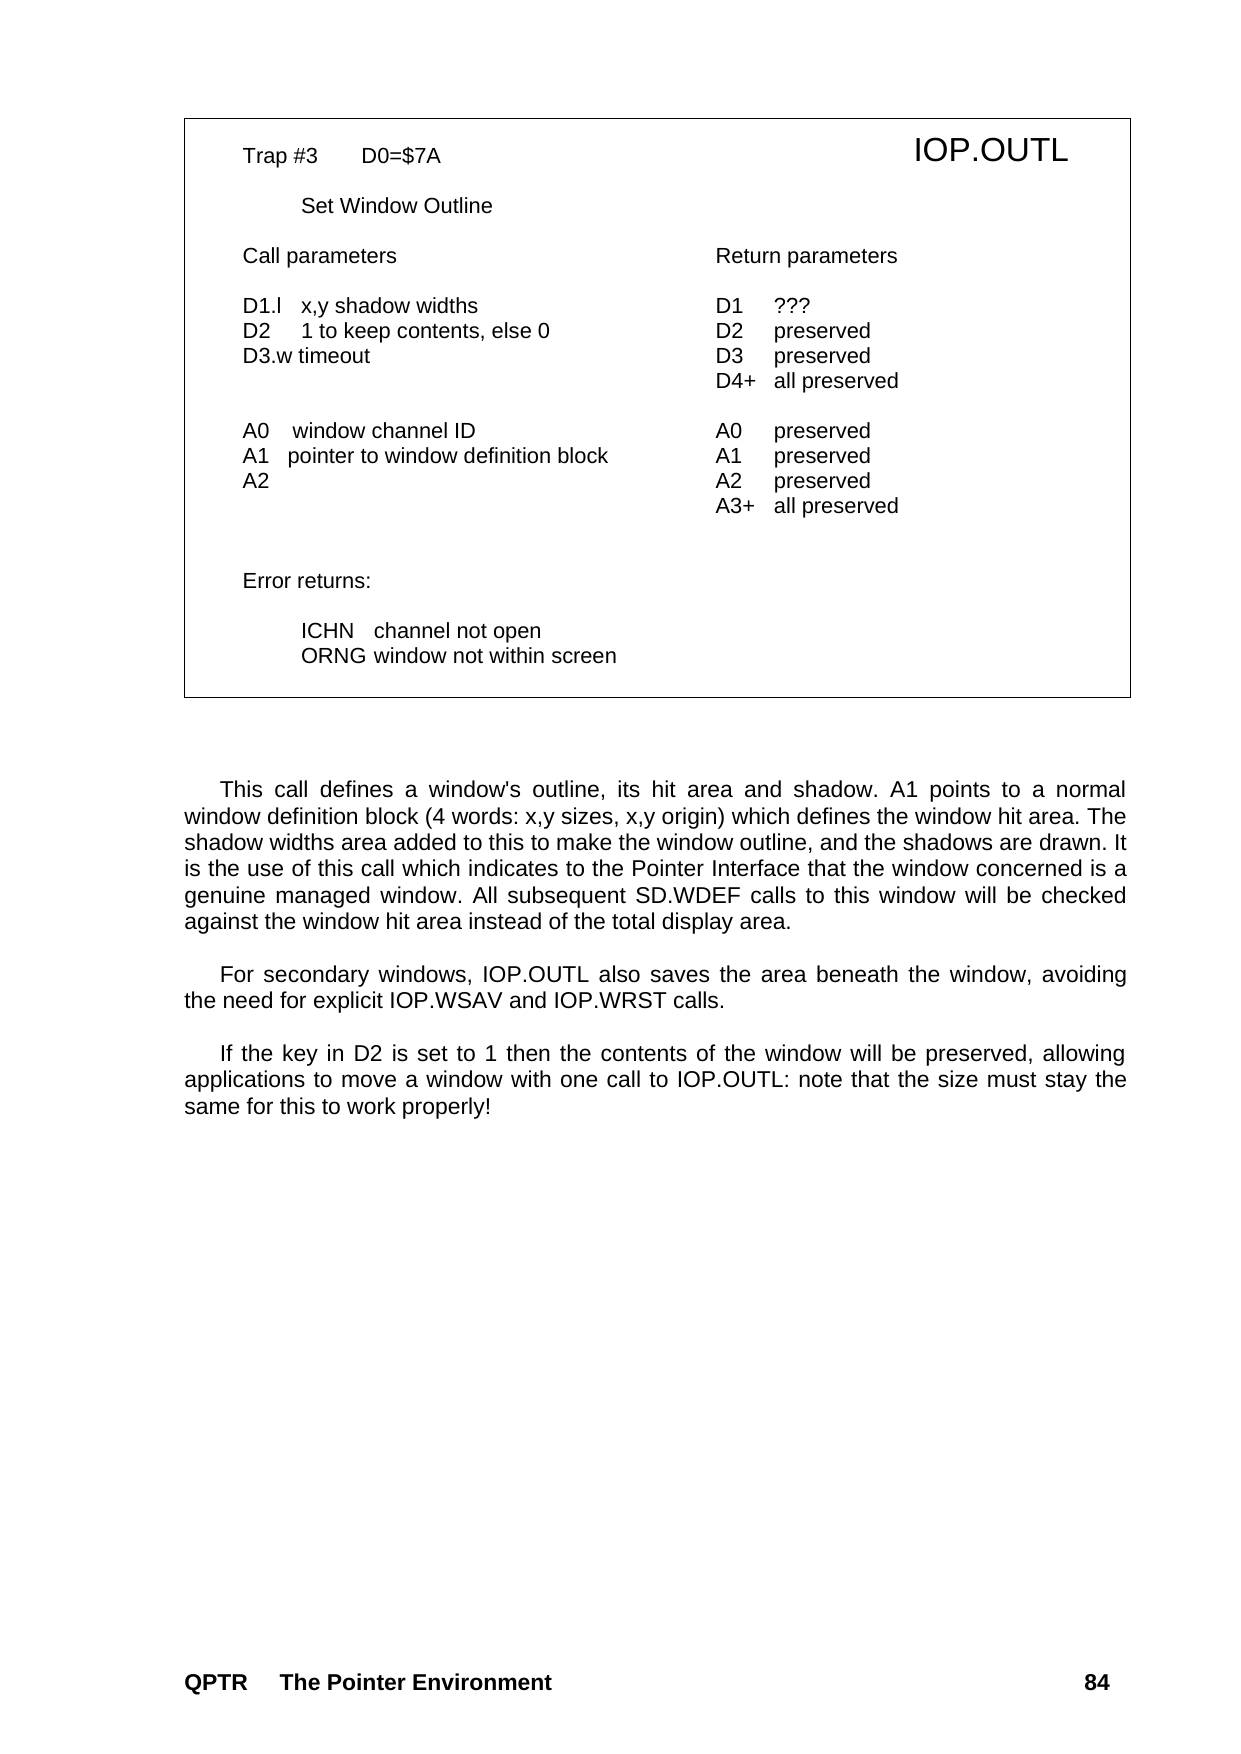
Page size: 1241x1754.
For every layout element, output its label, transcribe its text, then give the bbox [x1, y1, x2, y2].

table_cell [374, 543, 672, 568]
table_cell D3 [672, 343, 765, 368]
table_header [185, 119, 215, 143]
table_cell [215, 543, 292, 568]
table_cell [185, 343, 215, 368]
table_cell [765, 193, 1094, 218]
table_cell [1095, 568, 1128, 593]
table_header [1095, 119, 1128, 143]
table_cell Set Window Outline [293, 193, 672, 218]
table_cell window channel ID [293, 418, 672, 443]
table_cell [1095, 468, 1128, 493]
table_cell [1095, 193, 1128, 218]
table_cell [1095, 668, 1128, 697]
table_cell [1095, 618, 1128, 643]
table_header [293, 119, 357, 143]
table_cell preserved [765, 418, 1094, 443]
table_cell A1 pointer to window definition block [215, 443, 672, 468]
table_cell [672, 168, 765, 193]
table_cell ICHN [293, 618, 357, 643]
table_header [374, 119, 672, 143]
table_cell [765, 393, 1094, 418]
table_cell [672, 193, 765, 218]
table_cell [1095, 418, 1128, 443]
table_cell [185, 643, 215, 668]
table_cell [293, 168, 357, 193]
table_cell [1095, 343, 1128, 368]
table_cell [185, 443, 215, 468]
table_cell A0 [215, 418, 292, 443]
table_cell all preserved [765, 368, 1094, 393]
table_cell [357, 168, 374, 193]
table_cell [672, 393, 765, 418]
table_cell [357, 468, 374, 493]
table_cell [357, 618, 374, 643]
table_cell [672, 268, 765, 293]
table_cell [374, 218, 672, 243]
table_cell ORNG [293, 643, 374, 668]
table_cell Call parameters [215, 243, 672, 268]
table_cell [374, 593, 672, 618]
table_cell [293, 218, 357, 243]
table_cell [765, 668, 1094, 697]
table_cell [215, 168, 292, 193]
table_cell [185, 168, 215, 193]
table_cell [357, 393, 374, 418]
table_cell [293, 493, 357, 518]
table_cell [357, 493, 374, 518]
table_cell [672, 618, 765, 643]
table_cell [1095, 543, 1128, 568]
table_cell [765, 268, 1094, 293]
table_cell preserved [765, 343, 1094, 368]
table_cell [215, 493, 292, 518]
table_cell [765, 568, 1094, 593]
table_cell [215, 668, 292, 697]
text For secondary windows, IOP.OUTL also saves the area beneath the window, avoiding the need for explicit IOP.WSAV and IOP.WRST calls. [184, 961, 1128, 1013]
table_cell [1095, 643, 1128, 668]
table_cell [374, 368, 672, 393]
table_cell [185, 618, 215, 643]
table_cell [1095, 593, 1128, 618]
table_cell [215, 643, 292, 668]
table_cell [293, 393, 357, 418]
table_cell [1095, 168, 1128, 193]
table_cell [185, 268, 215, 293]
table_cell [357, 543, 374, 568]
table_cell [1095, 143, 1128, 168]
table_cell A3+ [672, 493, 765, 518]
table_cell [374, 668, 672, 697]
table_cell [1095, 368, 1128, 393]
table_cell x,y shadow widths [293, 293, 672, 318]
table_header [215, 119, 292, 143]
table_cell [185, 468, 215, 493]
table_cell [1095, 268, 1128, 293]
table_cell [1095, 218, 1128, 243]
table_cell [185, 493, 215, 518]
table_cell [672, 593, 765, 618]
table_cell [185, 393, 215, 418]
table_cell D4+ [672, 368, 765, 393]
table_cell [215, 268, 292, 293]
table_cell [357, 593, 374, 618]
table_cell [374, 168, 672, 193]
table_cell D1.l [215, 293, 292, 318]
table_cell [215, 218, 292, 243]
table_cell [185, 143, 215, 168]
table_cell Return parameters [672, 243, 1094, 268]
table_cell [185, 543, 215, 568]
table_cell [1095, 518, 1128, 543]
table_cell D0=$7A [357, 143, 672, 168]
table_cell [672, 643, 765, 668]
table_cell Trap #3 [215, 143, 357, 168]
table_cell A0 [672, 418, 765, 443]
table_header [357, 119, 374, 143]
table_cell [357, 518, 374, 543]
table_cell all preserved [765, 493, 1094, 518]
table_cell preserved [765, 443, 1094, 468]
text If the key in D2 is set to 1 then the contents of the window will be preserved, allowing applications to move a window with one call to IOP.OUTL: note that the size must stay the same for this to work properly! [184, 1040, 1128, 1119]
table_cell [357, 218, 374, 243]
table_cell [765, 218, 1094, 243]
table_cell [672, 143, 765, 168]
table_cell D3.w timeout [215, 343, 374, 368]
table_cell [374, 343, 672, 368]
table_cell Error returns: [215, 568, 374, 593]
table_cell [765, 543, 1094, 568]
table_cell [765, 618, 1094, 643]
table_cell A2 [672, 468, 765, 493]
table_cell [185, 593, 215, 618]
table_cell [374, 468, 672, 493]
table_cell [357, 268, 374, 293]
table_cell [293, 518, 357, 543]
table_cell [672, 668, 765, 697]
table_cell [185, 668, 215, 697]
table_header [672, 119, 765, 143]
table_cell D1 [672, 293, 765, 318]
table_cell [672, 568, 765, 593]
table_cell [215, 593, 292, 618]
table_cell [374, 393, 672, 418]
table_cell [293, 268, 357, 293]
table_cell [185, 193, 215, 218]
table_cell D2 [672, 318, 765, 343]
table_cell [293, 468, 357, 493]
table_cell [215, 518, 292, 543]
table_cell [215, 193, 292, 218]
table_cell [185, 418, 215, 443]
table_cell [374, 568, 672, 593]
table_cell preserved [765, 318, 1094, 343]
table_cell [672, 218, 765, 243]
table_cell A1 [672, 443, 765, 468]
table_cell [185, 218, 215, 243]
table_cell [765, 168, 1094, 193]
table_cell [185, 293, 215, 318]
table_cell [215, 368, 292, 393]
table_cell D2 [215, 318, 292, 343]
table_cell [293, 668, 357, 697]
table_cell preserved [765, 468, 1094, 493]
table_cell [293, 368, 357, 393]
table_cell [765, 518, 1094, 543]
table_cell [672, 543, 765, 568]
table_cell [293, 593, 357, 618]
table_cell [215, 393, 292, 418]
table_cell [1095, 293, 1128, 318]
table_cell [215, 618, 292, 643]
table_cell [765, 593, 1094, 618]
table_cell [293, 543, 357, 568]
table_cell [185, 243, 215, 268]
table_cell channel not open [374, 618, 672, 643]
table_cell [185, 518, 215, 543]
table_cell [1095, 443, 1128, 468]
table_cell [185, 318, 215, 343]
table_header IOP.OUTL [765, 119, 1094, 168]
table_cell [185, 568, 215, 593]
table_cell [185, 368, 215, 393]
table_cell [1095, 318, 1128, 343]
table_cell [357, 368, 374, 393]
table_cell [357, 668, 374, 697]
table_cell 1 to keep contents, else 0 [293, 318, 672, 343]
table_cell [374, 493, 672, 518]
table_cell A2 [215, 468, 292, 493]
table_cell [1095, 393, 1128, 418]
table_cell [374, 518, 672, 543]
table_cell window not within screen [374, 643, 672, 668]
table_cell [765, 643, 1094, 668]
text This call defines a window's outline, its hit area and shadow. A1 points to a normal window definition block (4 words: x,y sizes, x,y origin) which defines the window hit area. The shadow widths area added to this to make the window outline, and the shadows are drawn. It is the use of this call which indicates to the Pointer Interface that the window concerned is a genuine managed window. All subsequent SD.WDEF calls to this window will be checked against the window hit area instead of the total display area. [184, 776, 1128, 934]
table_cell [672, 518, 765, 543]
table_cell [1095, 493, 1128, 518]
table_cell [1095, 243, 1128, 268]
table_cell [374, 268, 672, 293]
table_cell ??? [765, 293, 1094, 318]
